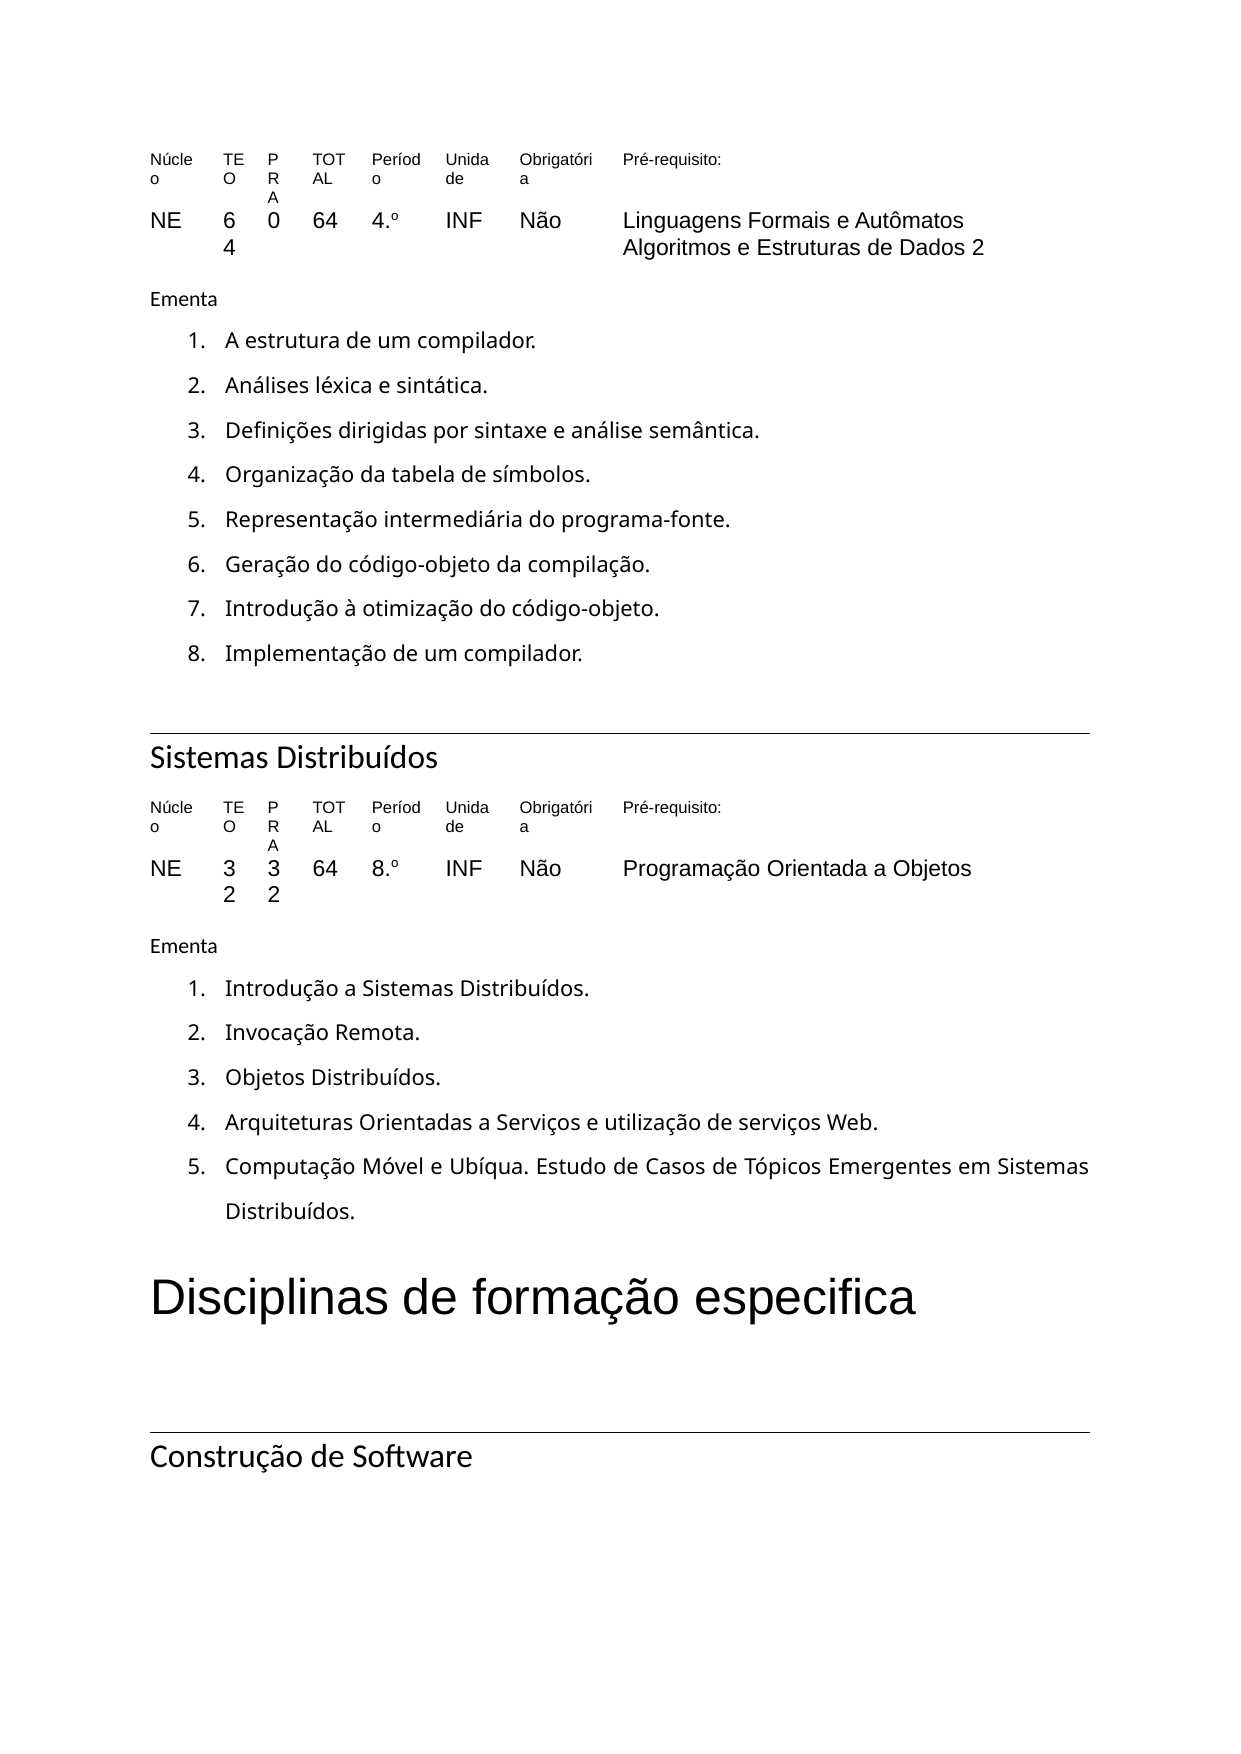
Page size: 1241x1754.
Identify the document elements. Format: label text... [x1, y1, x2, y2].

table_header TEO [212, 798, 256, 855]
table_cell 0 [256, 208, 301, 260]
table_cell Linguagens Formais e Autômatos Algoritmos e Estruturas de Dados 2 [611, 208, 1004, 260]
table_cell NE [139, 855, 212, 908]
table_cell 8.o [360, 855, 434, 908]
table_header Núcleo [139, 150, 212, 207]
table_header PRA [256, 150, 301, 207]
list Geração do código-objeto da compilação. [187, 549, 1090, 578]
table_cell 64 [301, 855, 360, 908]
subtitle Construção de Software [150, 1433, 1090, 1476]
list Definições dirigidas por sintaxe e análise semântica. [187, 414, 1090, 444]
table_header PRA [256, 798, 301, 855]
list Implementação de um compilador. [187, 638, 1090, 668]
table_cell Não [508, 208, 611, 260]
list Invocação Remota. [187, 1017, 1090, 1047]
list Objetos Distribuídos. [187, 1062, 1090, 1092]
table_cell Não [508, 855, 611, 908]
table_cell 32 [212, 855, 256, 908]
list Representação intermediária do programa-fonte. [187, 504, 1090, 534]
table_header Período [360, 150, 434, 207]
table_cell INF [434, 855, 508, 908]
table_header TOTAL [301, 150, 360, 207]
list A estrutura de um compilador. [187, 325, 1090, 355]
table_header Pré-requisito: [611, 798, 1004, 855]
table_header Obrigatória [508, 798, 611, 855]
list Arquiteturas Orientadas a Serviços e utilização de serviços Web. [187, 1107, 1090, 1136]
text Disciplinas de formação especifica [150, 1267, 1090, 1324]
table_header Núcleo [139, 798, 212, 855]
list Introdução a Sistemas Distribuídos. [187, 973, 1090, 1002]
table_cell Programação Orientada a Objetos [611, 855, 1004, 908]
table_header Obrigatória [508, 150, 611, 207]
table_header Período [360, 798, 434, 855]
table_header TEO [212, 150, 256, 207]
list Computação Móvel e Ubíqua. Estudo de Casos de Tópicos Emergentes em Sistemas Distribuídos. [187, 1151, 1090, 1226]
table_header Pré-requisito: [611, 150, 1004, 207]
table_cell 32 [256, 855, 301, 908]
table_header Unidade [434, 150, 508, 207]
list Introdução à otimização do código-objeto. [187, 593, 1090, 623]
table_cell INF [434, 208, 508, 260]
subtitle Sistemas Distribuídos [150, 734, 1090, 777]
table_header Unidade [434, 798, 508, 855]
list Análises léxica e sintática. [187, 370, 1090, 400]
subtitle Ementa [150, 285, 1090, 312]
subtitle Ementa [150, 933, 1090, 959]
list Organização da tabela de símbolos. [187, 459, 1090, 489]
table_header TOTAL [301, 798, 360, 855]
table_cell 64 [301, 208, 360, 260]
table_cell 64 [212, 208, 256, 260]
table_cell 4.o [360, 208, 434, 260]
table_cell NE [139, 208, 212, 260]
